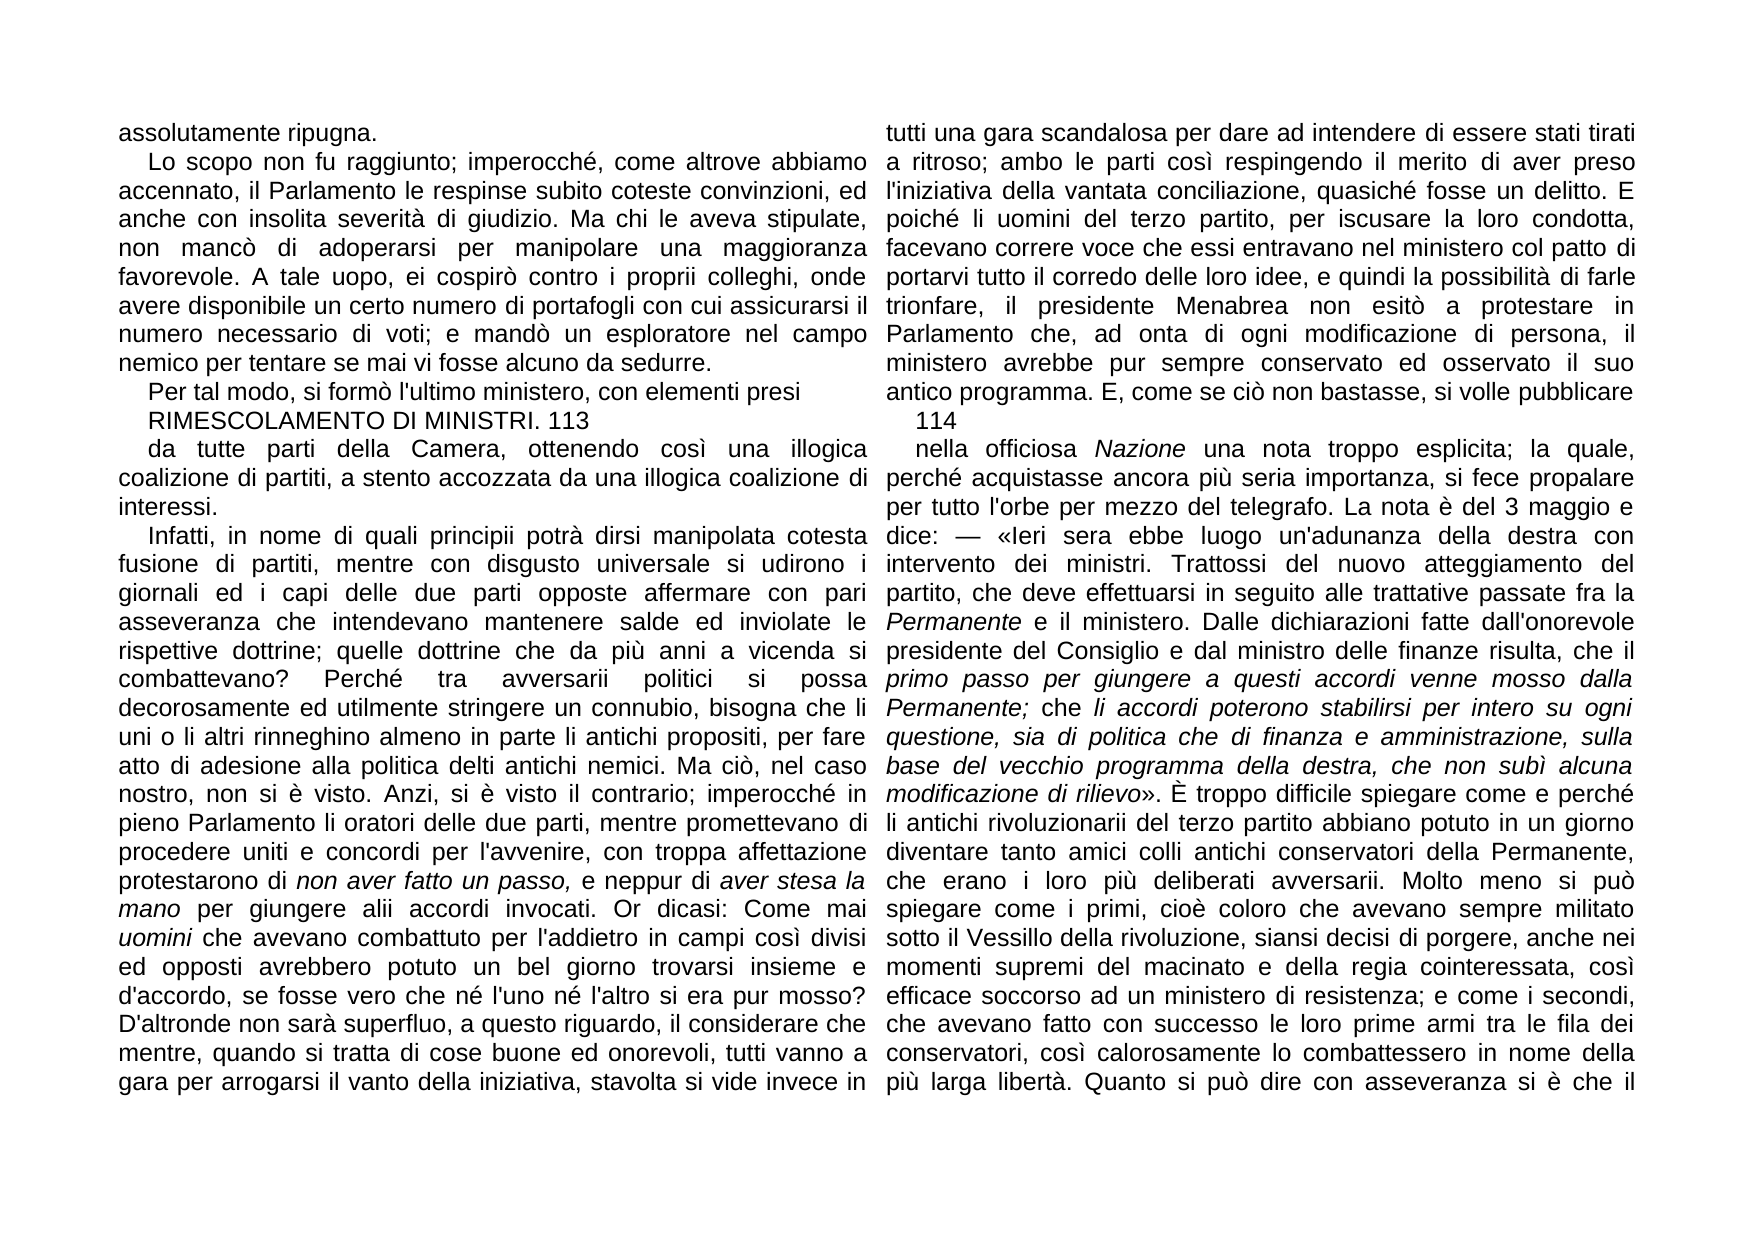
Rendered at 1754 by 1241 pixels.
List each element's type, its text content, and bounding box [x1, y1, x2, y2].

text 114 [886, 406, 1636, 434]
text Per tal modo, si formò l'ultimo ministero, con elementi presi [118, 377, 868, 406]
text assolutamente ripugna. [118, 118, 868, 147]
text RIMESCOLAMENTO DI MINISTRI. 113 [118, 406, 868, 434]
text Lo scopo non fu raggiunto; imperocché, come altrove abbiamo accennato, il Parlamento le respinse subito coteste convinzioni, ed anche con insolita severità di giudizio. Ma chi le aveva stipulate, non mancò di adoperarsi per manipolare una maggioranza favorevole. A tale uopo, ei cospirò contro i proprii colleghi, onde avere disponibile un certo numero di portafogli con cui assicurarsi il numero necessario di voti; e mandò un esploratore nel campo nemico per tentare se mai vi fosse alcuno da sedurre. [118, 147, 868, 377]
text tutti una gara scandalosa per dare ad intendere di essere stati tirati a ritroso; ambo le parti così respingendo il merito di aver preso l'iniziativa della vantata conciliazione, quasiché fosse un delitto. E poiché li uomini del terzo partito, per iscusare la loro condotta, facevano correre voce che essi entravano nel ministero col patto di portarvi tutto il corredo delle loro idee, e quindi la possibilità di farle trionfare, il presidente Menabrea non esitò a protestare in Parlamento che, ad onta di ogni modificazione di persona, il ministero avrebbe pur sempre conservato ed osservato il suo antico programma. E, come se ciò non bastasse, si volle pubblicare [886, 118, 1636, 406]
text nella officiosa Nazione una nota troppo esplicita; la quale, perché acquistasse ancora più seria importanza, si fece propalare per tutto l'orbe per mezzo del telegrafo. La nota è del 3 maggio e dice: — «Ieri sera ebbe luogo un'adunanza della destra con intervento dei ministri. Trattossi del nuovo atteggiamento del partito, che deve effettuarsi in seguito alle trattative passate fra la Permanente e il ministero. Dalle dichiarazioni fatte dall'onorevole presidente del Consiglio e dal ministro delle finanze risulta, che il primo passo per giungere a questi accordi venne mosso dalla Permanente; che li accordi poterono stabilirsi per intero su ogni questione, sia di politica che di finanza e amministrazione, sulla base del vecchio programma della destra, che non subì alcuna modificazione di rilievo». È troppo difficile spiegare come e perché li antichi rivoluzionarii del terzo partito abbiano potuto in un giorno diventare tanto amici colli antichi conservatori della Permanente, che erano i loro più deliberati avversarii. Molto meno si può spiegare come i primi, cioè coloro che avevano sempre militato sotto il Vessillo della rivoluzione, siansi decisi di porgere, anche nei momenti supremi del macinato e della regia cointeressata, così efficace soccorso ad un ministero di resistenza; e come i secondi, che avevano fatto con successo le loro prime armi tra le fila dei conservatori, così calorosamente lo combattessero in nome della più larga libertà. Quanto si può dire con asseveranza si è che il [886, 434, 1636, 1096]
text da tutte parti della Camera, ottenendo così una illogica coalizione di partiti, a stento accozzata da una illogica coalizione di interessi. [118, 434, 868, 521]
text Infatti, in nome di quali principii potrà dirsi manipolata cotesta fusione di partiti, mentre con disgusto universale si udirono i giornali ed i capi delle due parti opposte affermare con pari asseveranza che intendevano mantenere salde ed inviolate le rispettive dottrine; quelle dottrine che da più anni a vicenda si combattevano? Perché tra avversarii politici si possa decorosamente ed utilmente stringere un connubio, bisogna che li uni o li altri rinneghino almeno in parte li antichi propositi, per fare atto di adesione alla politica delti antichi nemici. Ma ciò, nel caso nostro, non si è visto. Anzi, si è visto il contrario; imperocché in pieno Parlamento li oratori delle due parti, mentre promettevano di procedere uniti e concordi per l'avvenire, con troppa affettazione protestarono di non aver fatto un passo, e neppur di aver stesa la mano per giungere alii accordi invocati. Or dicasi: Come mai uomini che avevano combattuto per l'addietro in campi così divisi ed opposti avrebbero potuto un bel giorno trovarsi insieme e d'accordo, se fosse vero che né l'uno né l'altro si era pur mosso? D'altronde non sarà superfluo, a questo riguardo, il considerare che mentre, quando si tratta di cose buone ed onorevoli, tutti vanno a gara per arrogarsi il vanto della iniziativa, stavolta si vide invece in [118, 521, 868, 1096]
